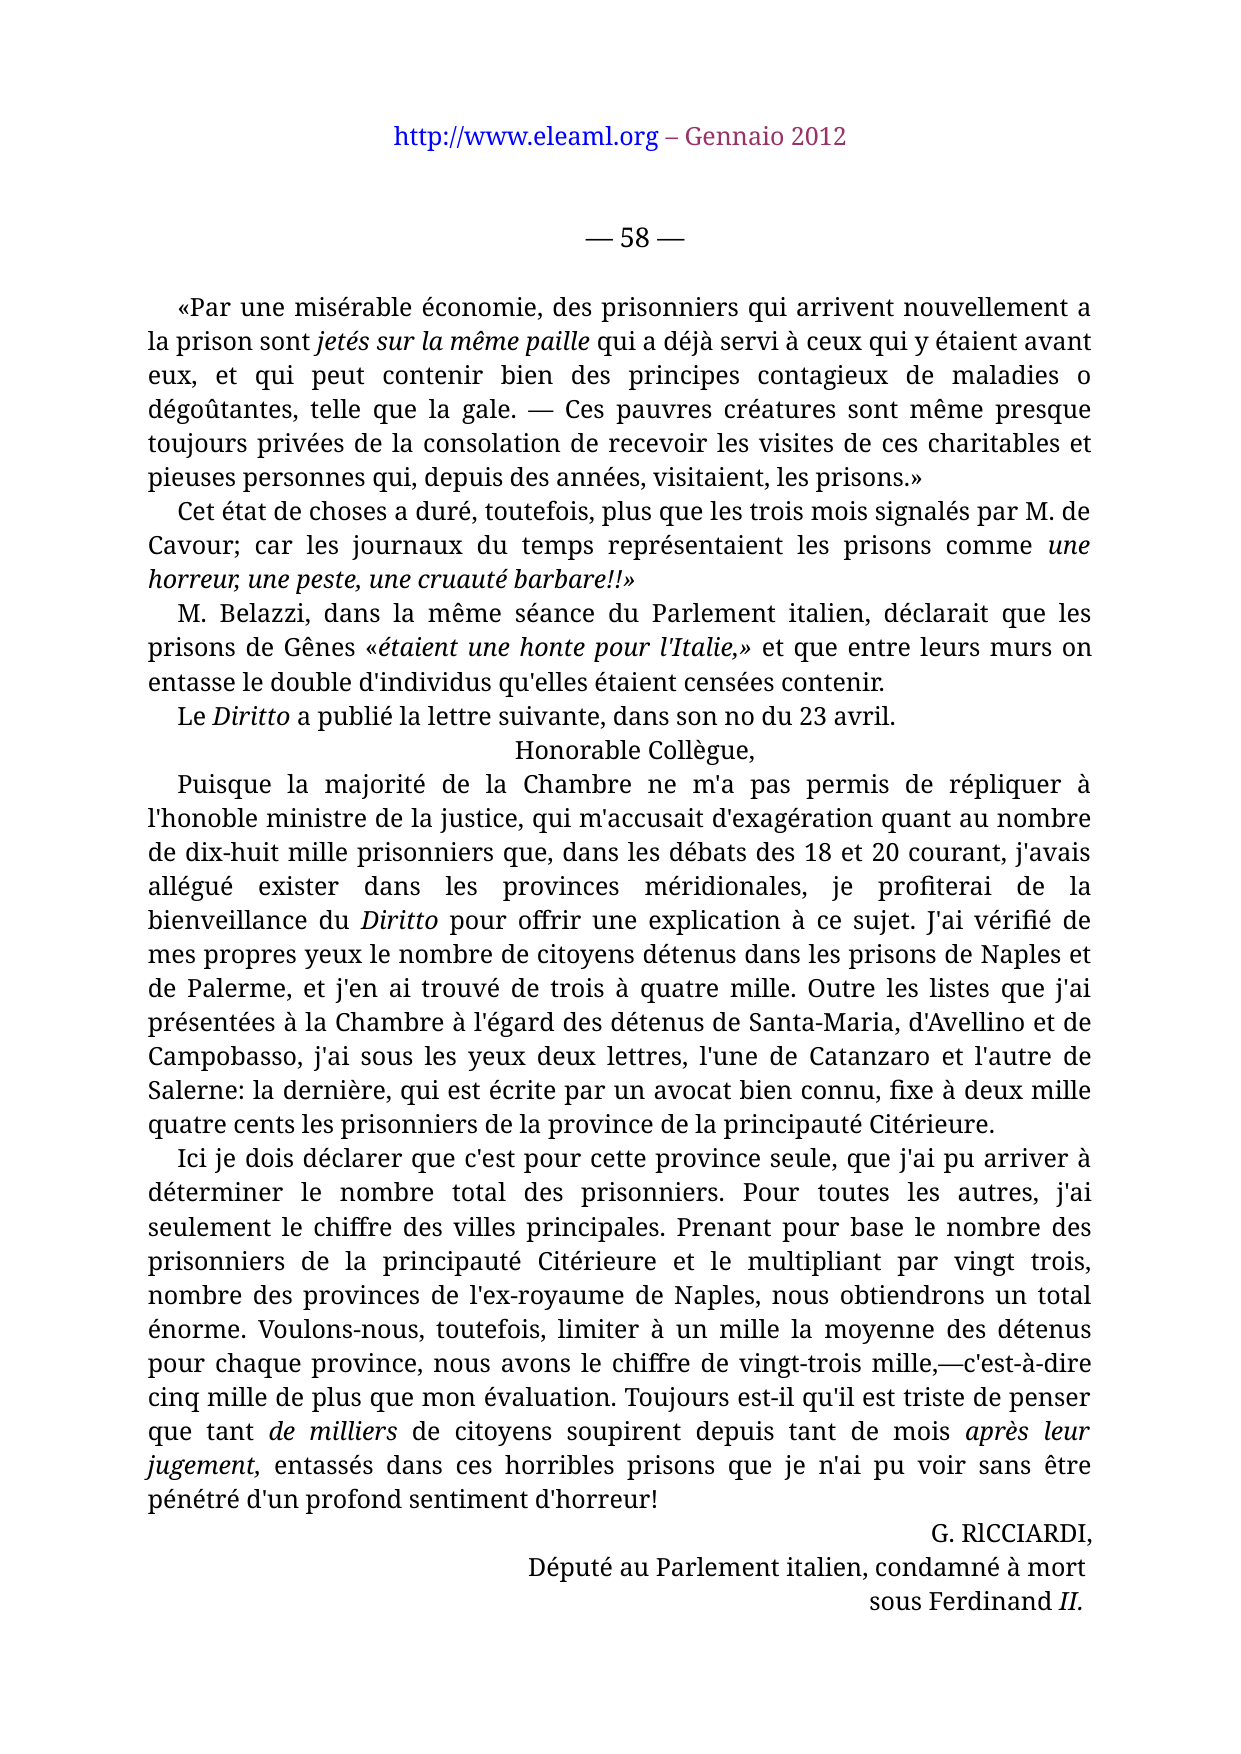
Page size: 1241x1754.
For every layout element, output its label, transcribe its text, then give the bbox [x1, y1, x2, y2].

text sous Ferdinand II. [148, 1584, 1093, 1618]
text G. RlCCIARDI, [148, 1516, 1093, 1550]
text Député au Parlement italien, condamné à mort [148, 1550, 1093, 1584]
text — 58 — [148, 218, 1093, 255]
text «Par une misérable économie, des prisonniers qui arrivent nouvellement a la prison sont jetés sur la même paille qui a déjà servi à ceux qui y étaient avant eux, et qui peut contenir bien des principes contagieux de maladies o dégoûtantes, telle que la gale. — Ces pauvres créatures sont même presque toujours privées de la consolation de recevoir les visites de ces charitables et pieuses personnes qui, depuis des années, visitaient, les prisons.» [148, 289, 1093, 494]
text Le Diritto a publié la lettre suivante, dans son no du 23 avril. [148, 698, 1093, 732]
text Honorable Collègue, [148, 732, 1093, 766]
text Cet état de choses a duré, toutefois, plus que les trois mois signalés par M. de Cavour; car les journaux du temps représentaient les prisons comme une horreur, une peste, une cruauté barbare!!» [148, 494, 1093, 596]
text Ici je dois déclarer que c'est pour cette province seule, que j'ai pu arriver à déterminer le nombre total des prisonniers. Pour toutes les autres, j'ai seulement le chiffre des villes principales. Prenant pour base le nombre des prisonniers de la principauté Citérieure et le multipliant par vingt trois, nombre des provinces de l'ex-royaume de Naples, nous obtiendrons un total énorme. Voulons-nous, toutefois, limiter à un mille la moyenne des détenus pour chaque province, nous avons le chiffre de vingt-trois mille,—c'est-à-dire cinq mille de plus que mon évaluation. Toujours est-il qu'il est triste de penser que tant de milliers de citoyens soupirent depuis tant de mois après leur jugement, entassés dans ces horribles prisons que je n'ai pu voir sans être pénétré d'un profond sentiment d'horreur! [148, 1141, 1093, 1516]
text Puisque la majorité de la Chambre ne m'a pas permis de répliquer à l'honoble ministre de la justice, qui m'accusait d'exagération quant au nombre de dix-huit mille prisonniers que, dans les débats des 18 et 20 courant, j'avais allégué exister dans les provinces méridionales, je profiterai de la bienveillance du Diritto pour offrir une explication à ce sujet. J'ai vérifié de mes propres yeux le nombre de citoyens détenus dans les prisons de Naples et de Palerme, et j'en ai trouvé de trois à quatre mille. Outre les listes que j'ai présentées à la Chambre à l'égard des détenus de Santa-Maria, d'Avellino et de Campobasso, j'ai sous les yeux deux lettres, l'une de Catanzaro et l'autre de Salerne: la dernière, qui est écrite par un avocat bien connu, fixe à deux mille quatre cents les prisonniers de la province de la principauté Citérieure. [148, 766, 1093, 1141]
text M. Belazzi, dans la même séance du Parlement italien, déclarait que les prisons de Gênes «étaient une honte pour l'Italie,» et que entre leurs murs on entasse le double d'individus qu'elles étaient censées contenir. [148, 596, 1093, 698]
